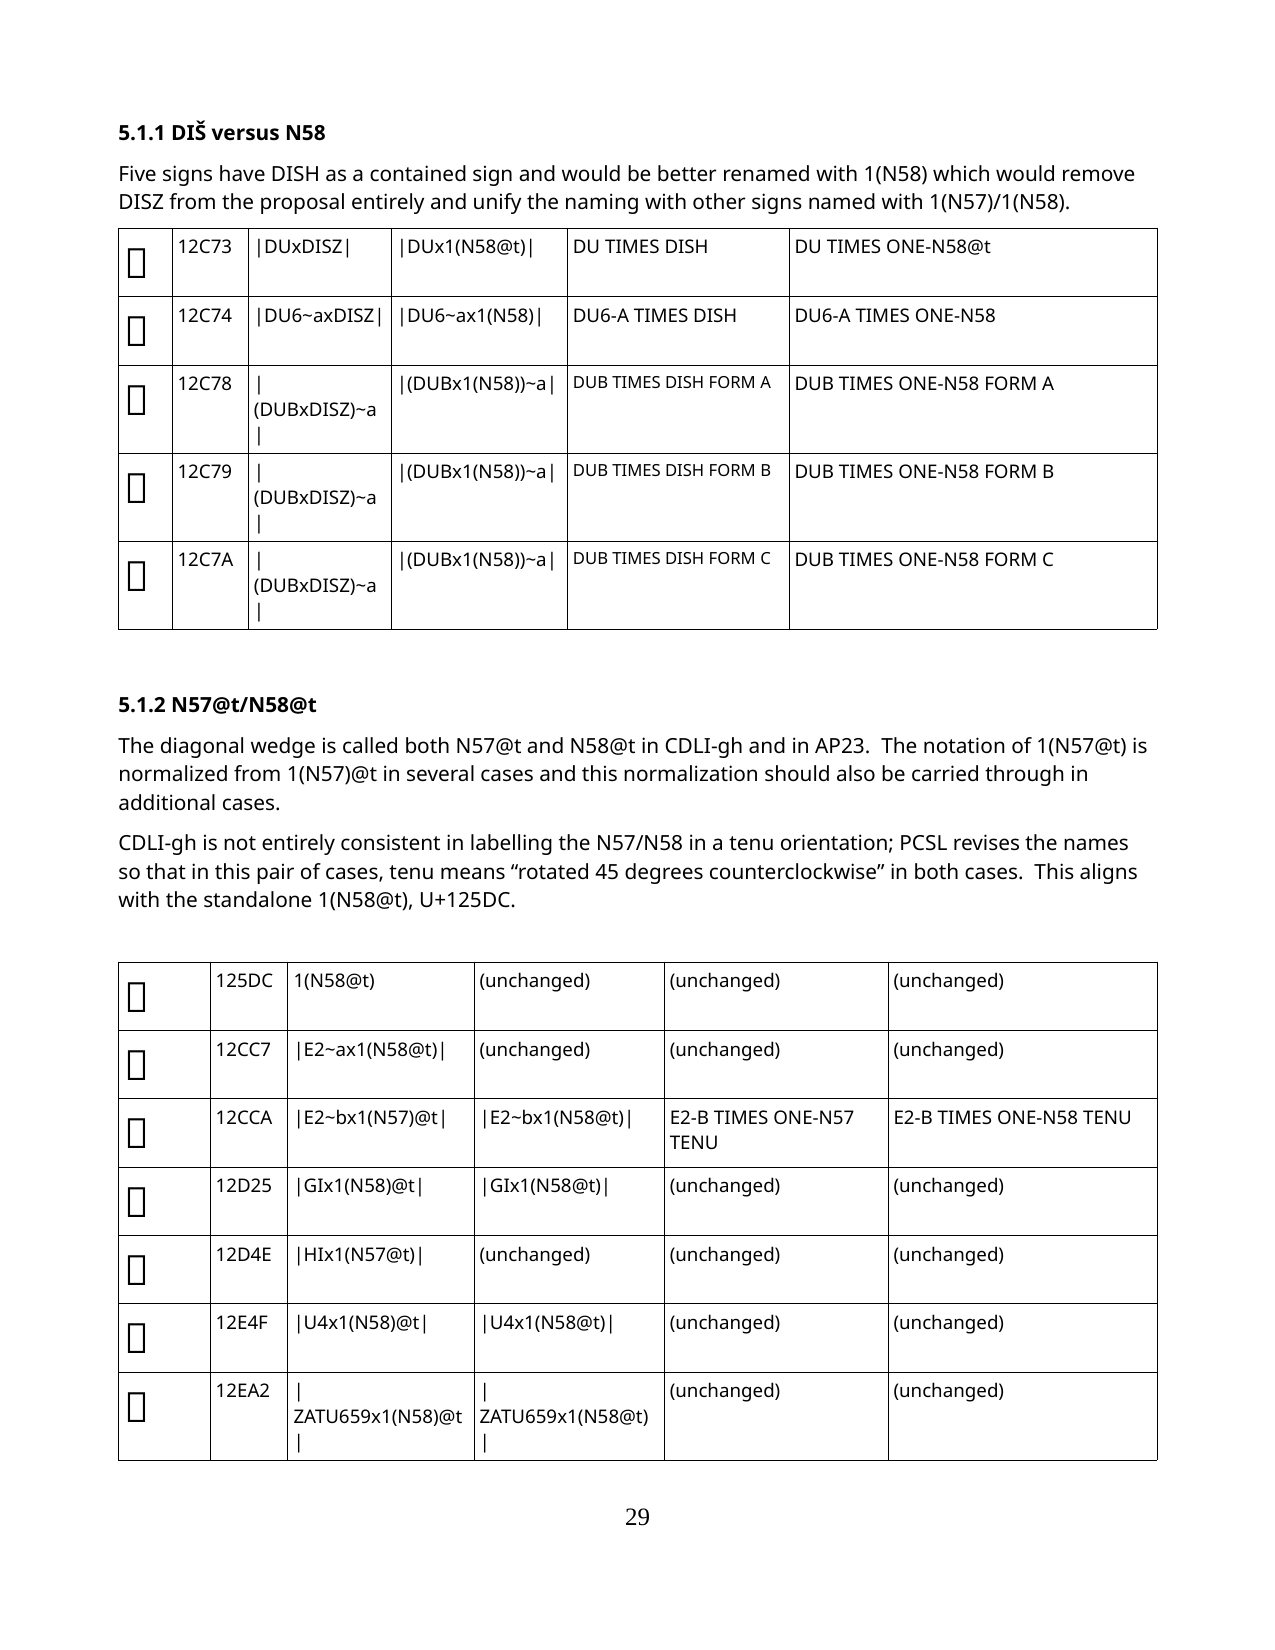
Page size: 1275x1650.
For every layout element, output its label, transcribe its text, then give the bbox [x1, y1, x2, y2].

table_cell (unchanged) [665, 1031, 888, 1098]
table_header DU TIMES ONE-N58@t [790, 229, 1157, 296]
table_header DU TIMES DISH [568, 229, 789, 296]
table_cell |(DUBxDISZ)~a| [249, 366, 391, 453]
table_cell DUB TIMES DISH FORM C [568, 542, 789, 629]
table_header |DUx1(N58@t)| [392, 229, 567, 296]
table_cell 12EA2 [211, 1373, 287, 1460]
table_cell 𒱹 [119, 454, 172, 541]
table_cell (unchanged) [665, 1168, 888, 1235]
table_cell 𒱸 [119, 366, 172, 453]
table_header (unchanged) [475, 963, 664, 1030]
table_cell E2-B TIMES ONE-N57 TENU [665, 1099, 888, 1167]
table_cell 12C7A [173, 542, 248, 629]
table_cell |ZATU659x1(N58@t)| [475, 1373, 664, 1460]
table_cell |E2~ax1(N58@t)| [288, 1031, 474, 1098]
table_cell (unchanged) [665, 1304, 888, 1372]
table_cell |(DUBx1(N58))~a| [392, 454, 567, 541]
table_cell |U4x1(N58@t)| [475, 1304, 664, 1372]
table_cell (unchanged) [889, 1031, 1157, 1098]
text Five signs have DISH as a contained sign and would be better renamed with 1(N58) which would remove DISZ from the proposal entirely and unify the naming with other signs named with 1(N57)/1(N58). [118, 159, 1157, 216]
table_cell 12C74 [173, 297, 248, 364]
table_cell 12D4E [211, 1236, 287, 1303]
table_cell DUB TIMES ONE-N58 FORM A [790, 366, 1157, 453]
table_header 𒗜 [119, 963, 210, 1030]
table_cell |(DUBxDISZ)~a| [249, 542, 391, 629]
table_cell |E2~bx1(N57)@t| [288, 1099, 474, 1167]
table_cell (unchanged) [889, 1373, 1157, 1460]
subtitle 5.1.2 N57@t/N58@t [118, 690, 1157, 718]
table_cell 12C78 [173, 366, 248, 453]
table_cell DU6-A TIMES ONE-N58 [790, 297, 1157, 364]
table_cell 𒵎 [119, 1236, 210, 1303]
table_cell |U4x1(N58)@t| [288, 1304, 474, 1372]
table_cell 𒳇 [119, 1031, 210, 1098]
table_header 1(N58@t) [288, 963, 474, 1030]
table_cell 𒴥 [119, 1168, 210, 1235]
table_cell |DU6~ax1(N58)| [392, 297, 567, 364]
text The diagonal wedge is called both N57@t and N58@t in CDLI-gh and in AP23. The notation of 1(N57@t) is normalized from 1(N57)@t in several cases and this normalization should also be carried through in additional cases. [118, 731, 1157, 816]
table_cell |E2~bx1(N58@t)| [475, 1099, 664, 1167]
table_cell |(DUBx1(N58))~a| [392, 366, 567, 453]
table_header (unchanged) [889, 963, 1157, 1030]
table_cell (unchanged) [475, 1031, 664, 1098]
table_header 𒱳 [119, 229, 172, 296]
table_cell 12C79 [173, 454, 248, 541]
table_cell 𒹏 [119, 1304, 210, 1372]
table_header (unchanged) [665, 963, 888, 1030]
table_cell 12D25 [211, 1168, 287, 1235]
table_cell DUB TIMES DISH FORM B [568, 454, 789, 541]
table_cell DUB TIMES ONE-N58 FORM C [790, 542, 1157, 629]
table_cell E2-B TIMES ONE-N58 TENU [889, 1099, 1157, 1167]
table_cell |ZATU659x1(N58)@t| [288, 1373, 474, 1460]
table_cell 𒺢 [119, 1373, 210, 1460]
table_cell |DU6~axDISZ| [249, 297, 391, 364]
table_cell |HIx1(N57@t)| [288, 1236, 474, 1303]
table_cell (unchanged) [665, 1373, 888, 1460]
table_cell (unchanged) [475, 1236, 664, 1303]
table_cell 12CC7 [211, 1031, 287, 1098]
table_header 12C73 [173, 229, 248, 296]
table_cell 12CCA [211, 1099, 287, 1167]
table_cell |GIx1(N58@t)| [475, 1168, 664, 1235]
table_cell 𒱴 [119, 297, 172, 364]
table_cell (unchanged) [889, 1304, 1157, 1372]
text CDLI-gh is not entirely consistent in labelling the N57/N58 in a tenu orientation; PCSL revises the names so that in this pair of cases, tenu means “rotated 45 degrees counterclockwise” in both cases. This aligns with the standalone 1(N58@t), U+125DC. [118, 828, 1157, 914]
table_header 125DC [211, 963, 287, 1030]
table_cell |(DUBx1(N58))~a| [392, 542, 567, 629]
table_cell 12E4F [211, 1304, 287, 1372]
table_cell |(DUBxDISZ)~a| [249, 454, 391, 541]
subtitle 5.1.1 DIŠ versus N58 [118, 118, 1157, 147]
table_cell (unchanged) [889, 1168, 1157, 1235]
table_cell 𒳊 [119, 1099, 210, 1167]
table_cell DUB TIMES DISH FORM A [568, 366, 789, 453]
table_cell DU6-A TIMES DISH [568, 297, 789, 364]
table_cell (unchanged) [889, 1236, 1157, 1303]
table_header |DUxDISZ| [249, 229, 391, 296]
table_cell |GIx1(N58)@t| [288, 1168, 474, 1235]
table_cell DUB TIMES ONE-N58 FORM B [790, 454, 1157, 541]
table_cell 𒱺 [119, 542, 172, 629]
table_cell (unchanged) [665, 1236, 888, 1303]
